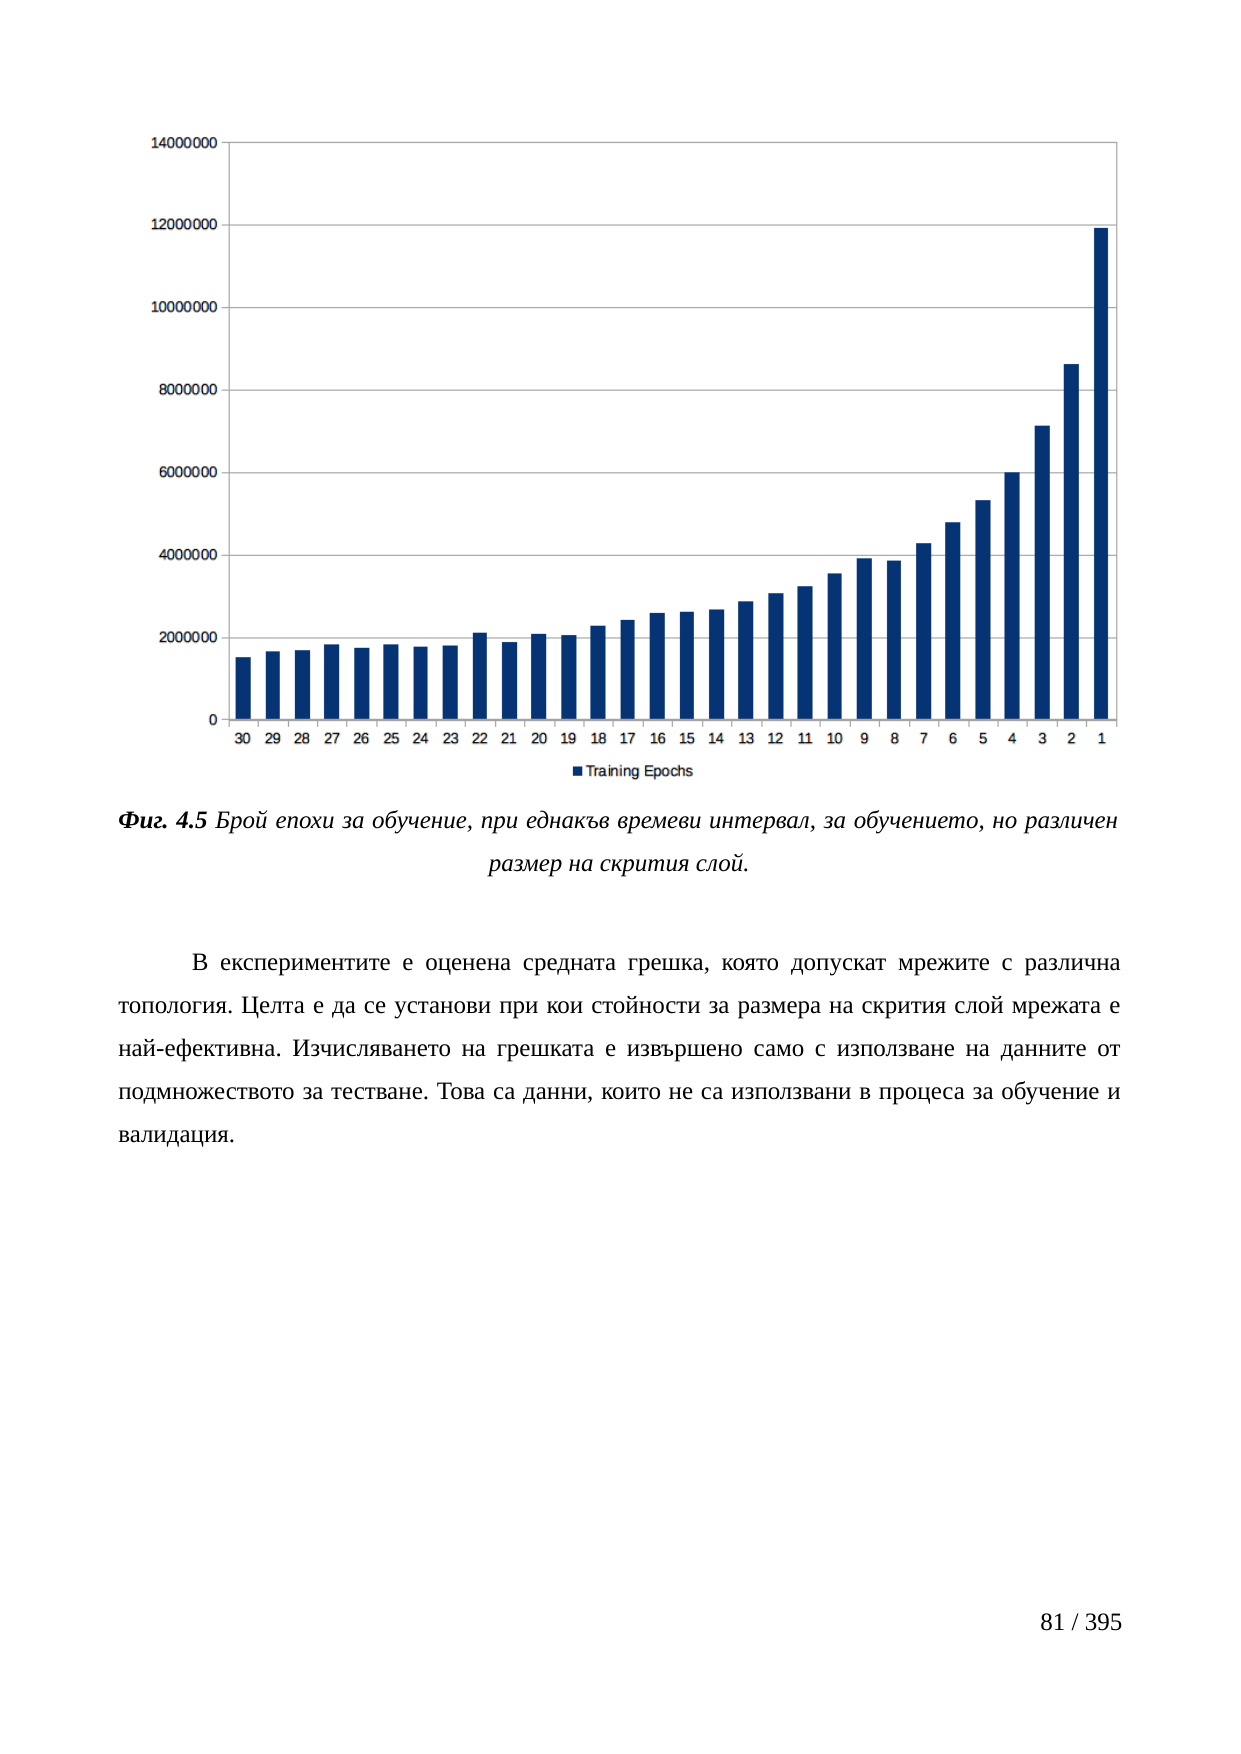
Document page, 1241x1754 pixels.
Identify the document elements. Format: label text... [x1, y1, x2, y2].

picture [131, 121, 1136, 791]
text В експериментите е оценена средната грешка, която допускат мрежите с различна топология. Целта е да се установи при кои стойности за размера на скрития слой мрежата е най-ефективна. Изчисляването на грешката е извършено само с използване на данните от подмножеството за тестване. Това са данни, които не са използвани в процеса за обучение и валидация. [118, 947, 1122, 1148]
text Фиг. 4.5 Брой епохи за обучение, при еднакъв времеви интервал, за обучението, но различен размер на скрития слой. [118, 791, 1122, 877]
